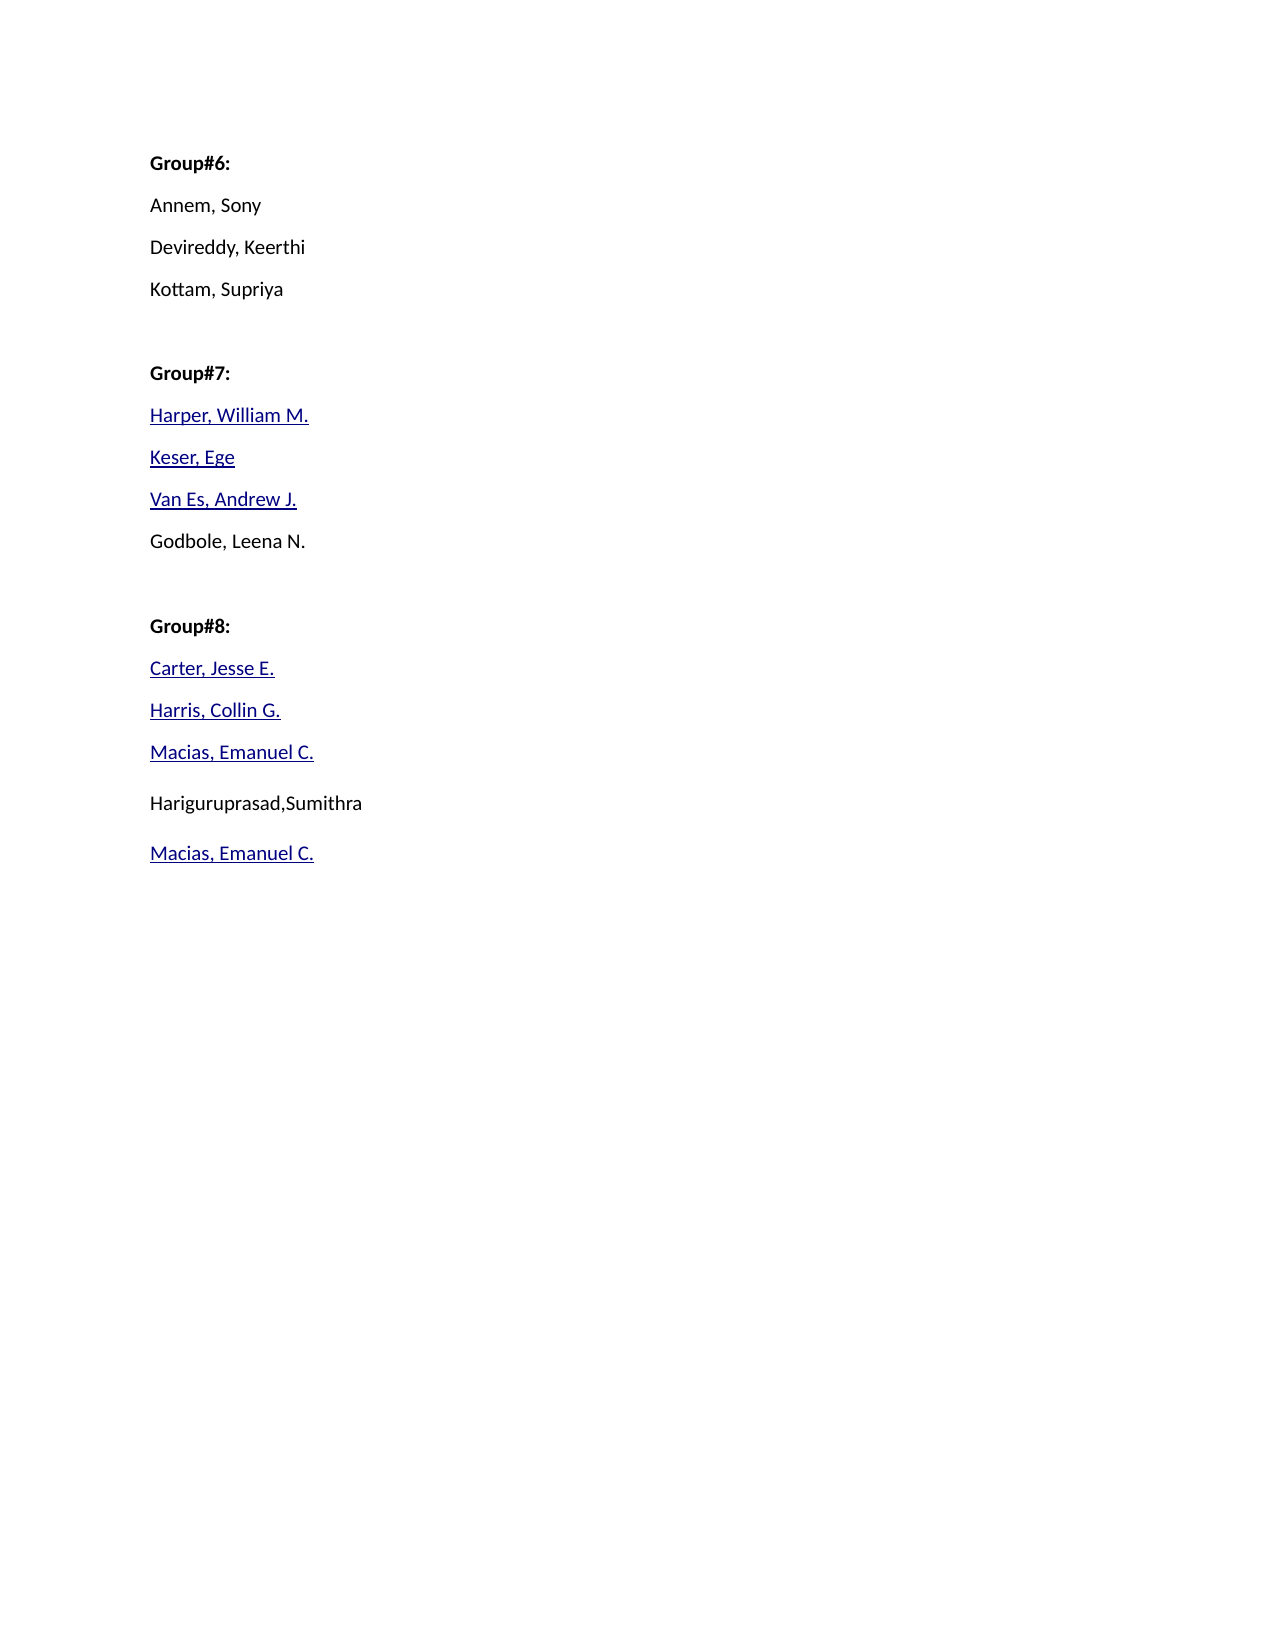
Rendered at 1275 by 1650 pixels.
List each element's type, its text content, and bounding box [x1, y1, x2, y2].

text Macias, Emanuel C. [150, 840, 1125, 866]
text Devireddy, Keerthi [150, 234, 1125, 259]
text Godbole, Leena N. [150, 529, 1125, 554]
text Keser, Ege [150, 444, 1125, 470]
text Carter, Jesse E. [150, 655, 1125, 680]
text Macias, Emanuel C. [150, 739, 1125, 764]
text Harris, Collin G. [150, 697, 1125, 722]
text Harper, William M. [150, 402, 1125, 428]
text Group#8: [150, 613, 1125, 638]
text Group#7: [150, 360, 1125, 386]
text Kottam, Supriya [150, 276, 1125, 302]
text Hariguruprasad,Sumithra [150, 790, 1125, 815]
text Annem, Sony [150, 192, 1125, 217]
text Group#6: [150, 150, 1125, 175]
text Van Es, Andrew J. [150, 487, 1125, 512]
